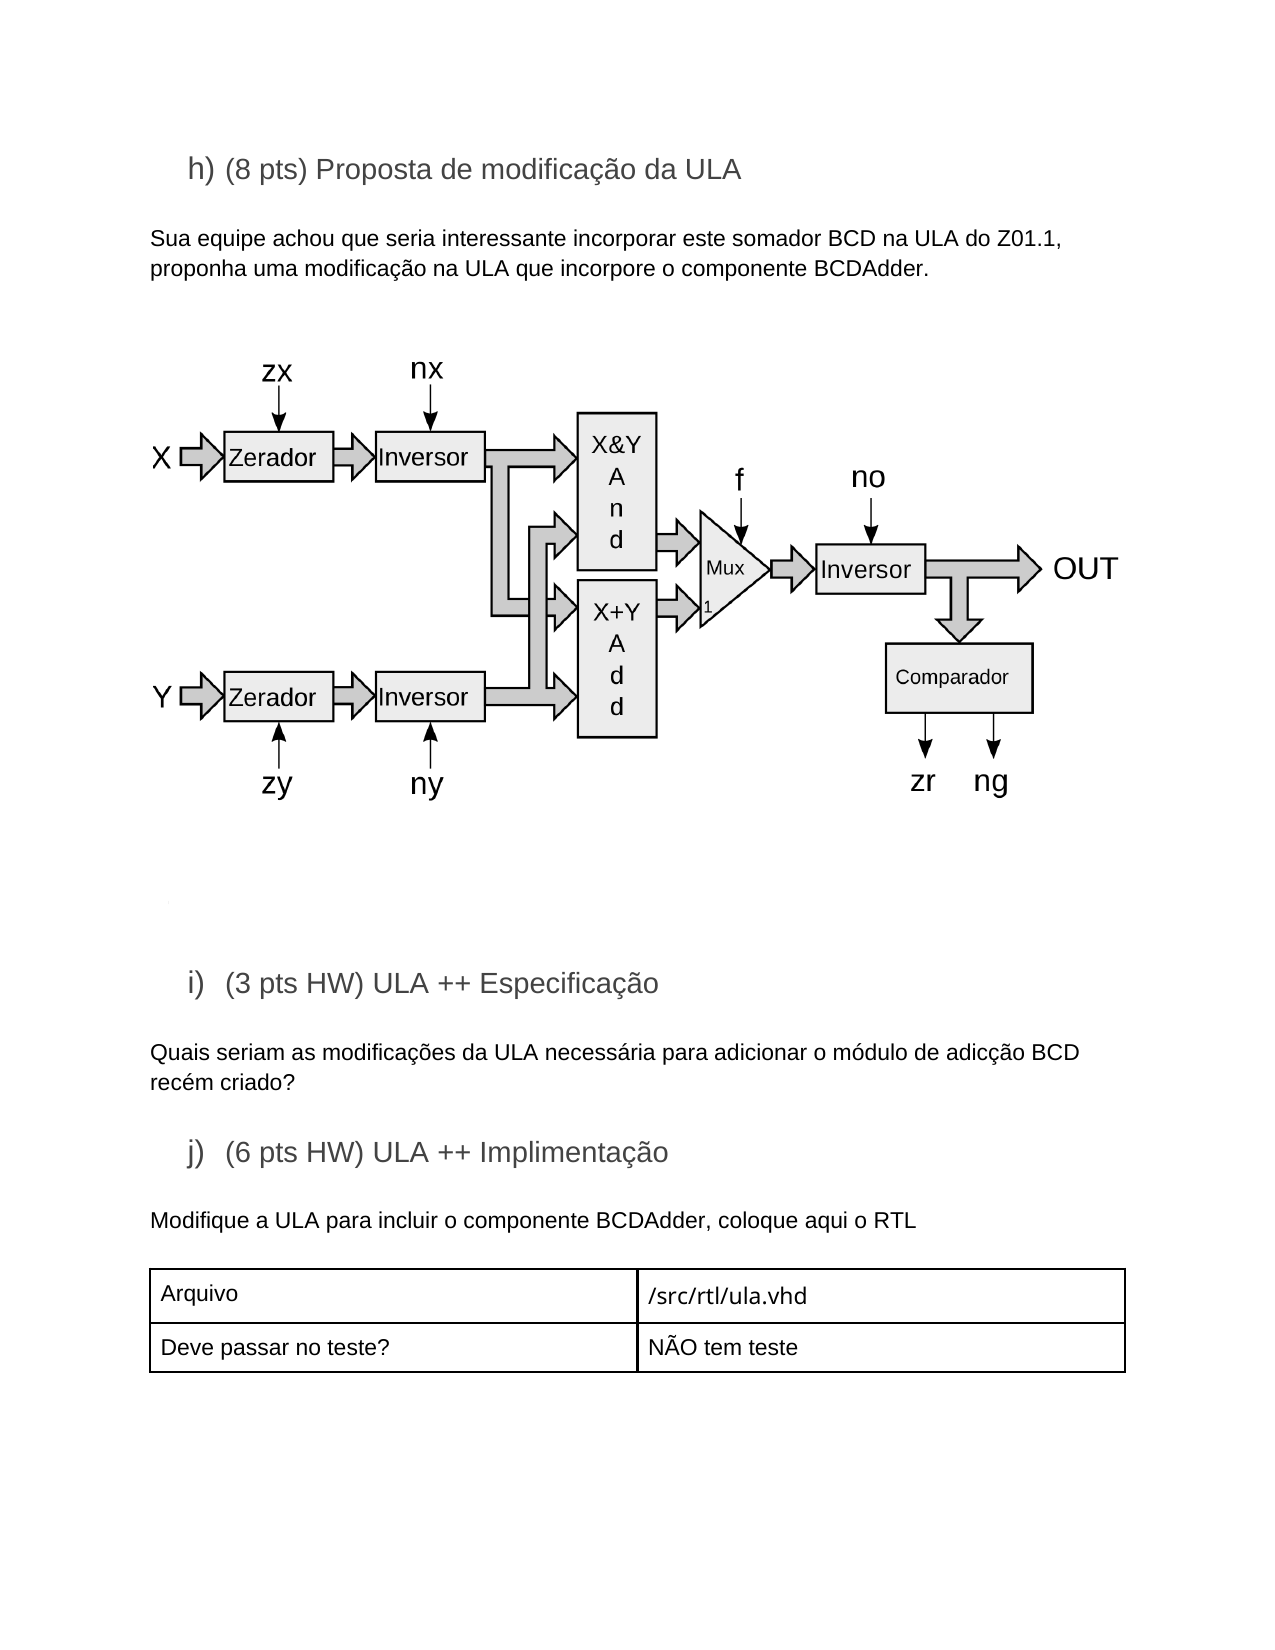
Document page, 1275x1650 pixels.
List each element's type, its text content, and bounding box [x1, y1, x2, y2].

picture [153, 333, 1129, 845]
table_cell Deve passar no teste? [151, 1324, 636, 1371]
table_header Arquivo [151, 1270, 636, 1322]
table_cell NÃO tem teste [639, 1324, 1124, 1371]
table_header /src/rtl/ula.vhd [639, 1270, 1124, 1322]
subtitle (3 pts HW) ULA ++ Especificação [187, 964, 1125, 1000]
text Modifique a ULA para incluir o componente BCDAdder, coloque aqui o RTL [150, 1207, 1125, 1233]
text Quais seriam as modificações da ULA necessária para adicionar o módulo de adicção BCD recém criado? [150, 1039, 1125, 1096]
subtitle (6 pts HW) ULA ++ Implimentação [187, 1133, 1125, 1169]
text Sua equipe achou que seria interessante incorporar este somador BCD na ULA do Z01.1, proponha uma modificação na ULA que incorpore o componente BCDAdder. [150, 224, 1125, 281]
subtitle (8 pts) Proposta de modificação da ULA [187, 150, 1125, 186]
